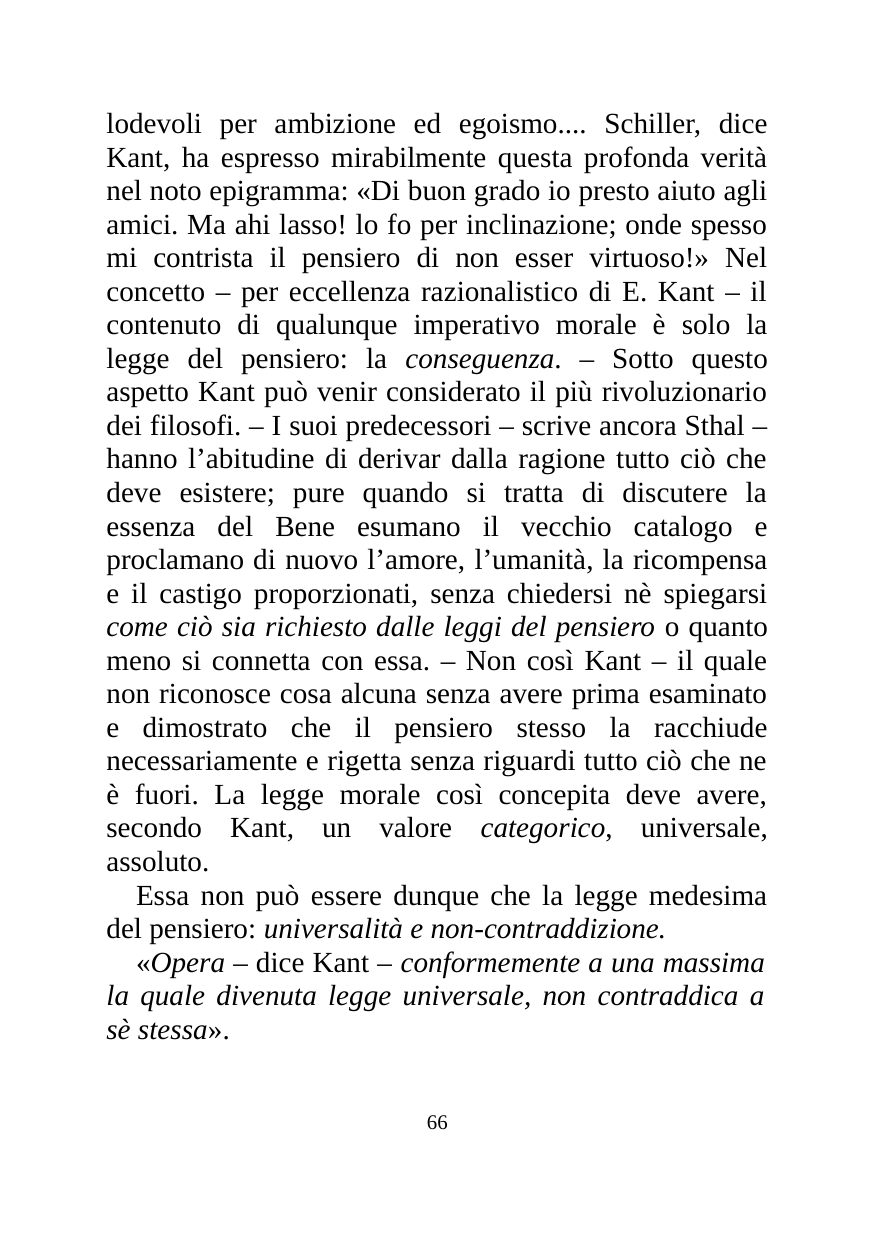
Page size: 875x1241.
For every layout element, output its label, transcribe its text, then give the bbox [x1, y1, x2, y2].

text Essa non può essere dunque che la legge medesima del pensiero: universalità e non-contraddizione. [106, 878, 768, 945]
text «Opera – dice Kant – conformemente a una massima la quale divenuta legge universale, non contraddica a sè stessa». [106, 945, 768, 1045]
text lodevoli per ambizione ed egoismo.... Schiller, dice Kant, ha espresso mirabilmente questa profonda verità nel noto epigramma: «Di buon grado io presto aiuto agli amici. Ma ahi lasso! lo fo per inclinazione; onde spesso mi contrista il pensiero di non esser virtuoso!» Nel concetto – per eccellenza razionalistico di E. Kant – il contenuto di qualunque imperativo morale è solo la legge del pensiero: la conseguenza. – Sotto questo aspetto Kant può venir considerato il più rivoluzionario dei filosofi. – I suoi predecessori – scrive ancora Sthal – hanno l’abitudine di derivar dalla ragione tutto ciò che deve esistere; pure quando si tratta di discutere la essenza del Bene esumano il vecchio catalogo e proclamano di nuovo l’amore, l’umanità, la ricompensa e il castigo proporzionati, senza chiedersi nè spiegarsi come ciò sia richiesto dalle leggi del pensiero o quanto meno si connetta con essa. – Non così Kant – il quale non riconosce cosa alcuna senza avere prima esaminato e dimostrato che il pensiero stesso la racchiude necessariamente e rigetta senza riguardi tutto ciò che ne è fuori. La legge morale così concepita deve avere, secondo Kant, un valore categorico, universale, assoluto. [106, 106, 768, 878]
